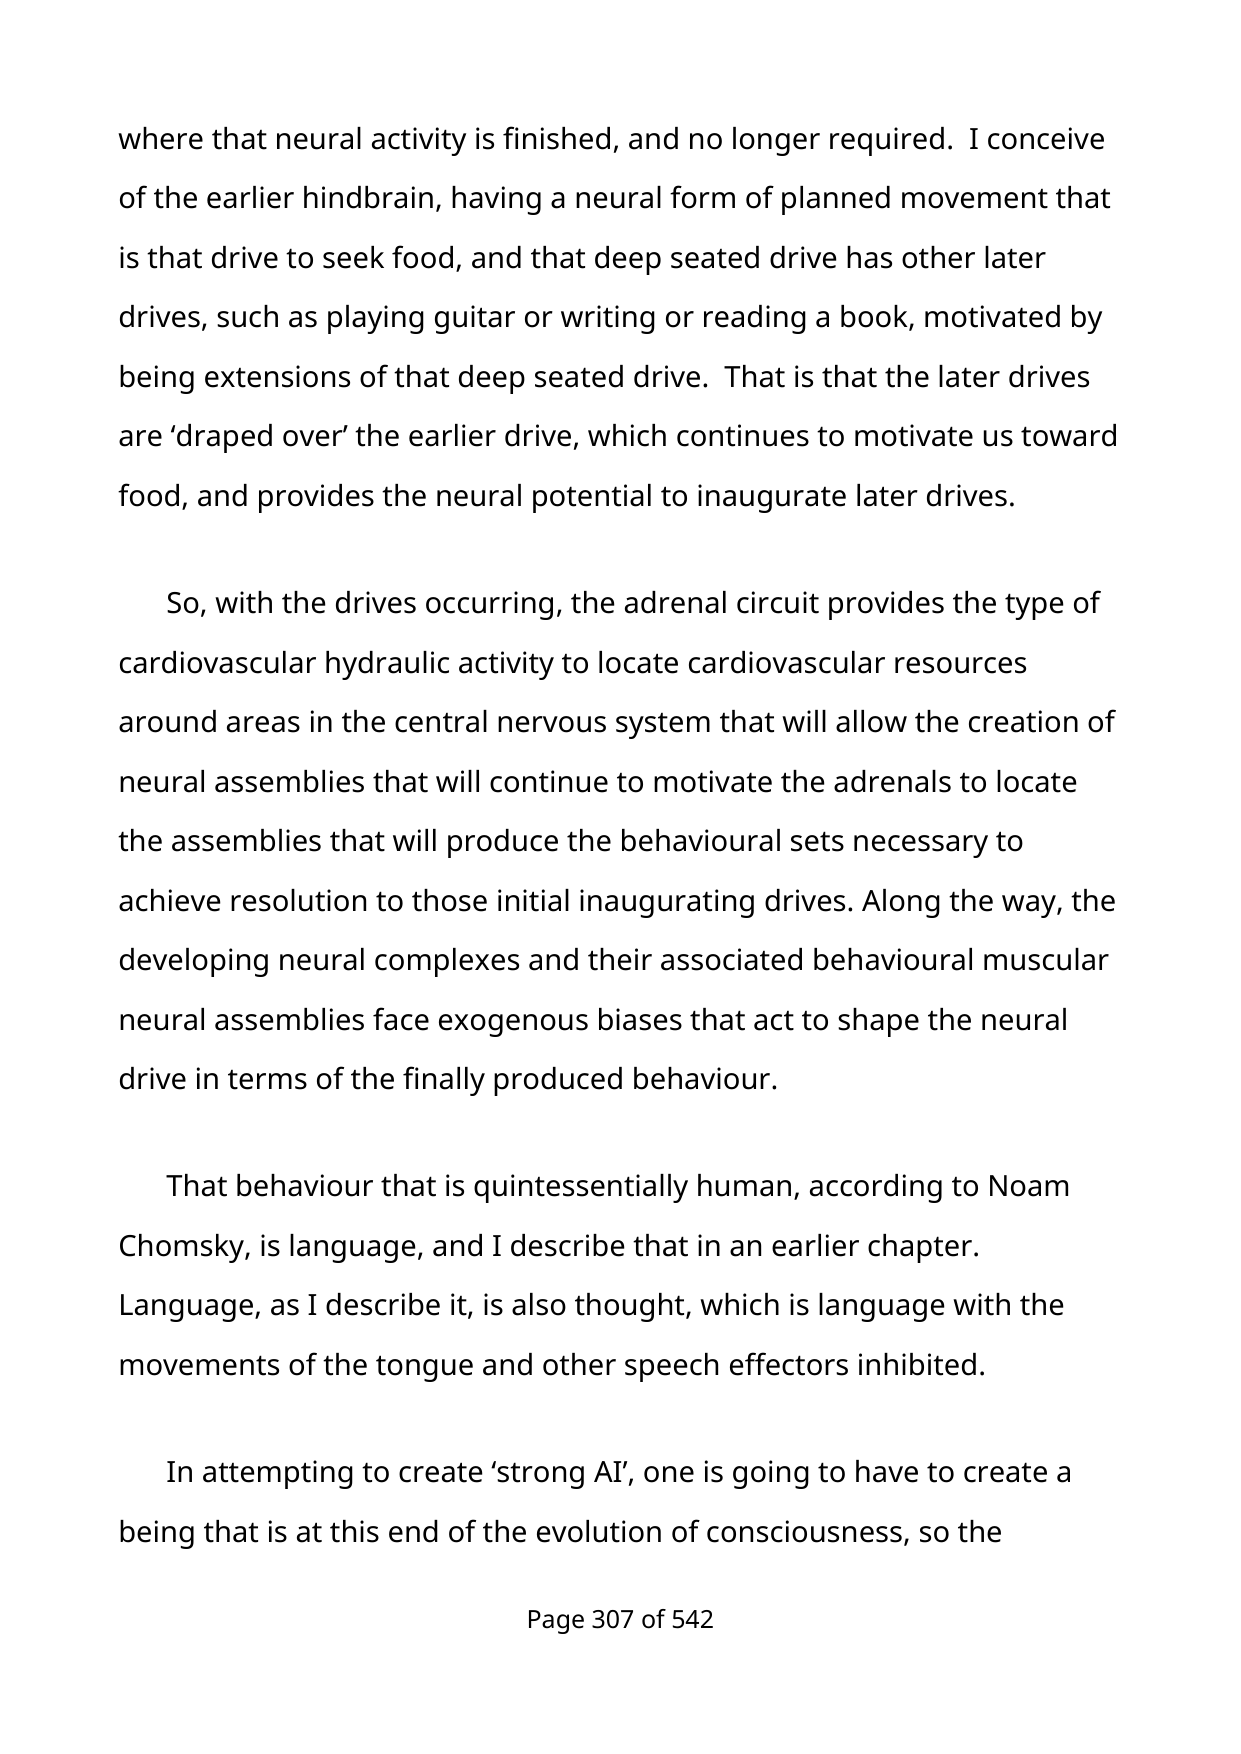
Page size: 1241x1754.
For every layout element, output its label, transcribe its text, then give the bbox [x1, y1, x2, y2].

text That behaviour that is quintessentially human, according to Noam Chomsky, is language, and I describe that in an earlier chapter. Language, as I describe it, is also thought, which is language with the movements of the tongue and other speech effectors inhibited. [118, 1166, 1122, 1384]
text where that neural activity is finished, and no longer required. I conceive of the earlier hindbrain, having a neural form of planned movement that is that drive to seek food, and that deep seated drive has other later drives, such as playing guitar or writing or reading a book, motivated by being extensions of that deep seated drive. That is that the later drives are ‘draped over’ the earlier drive, which continues to motivate us toward food, and provides the neural potential to inaugurate later drives. [118, 118, 1122, 515]
text So, with the drives occurring, the adrenal circuit provides the type of cardiovascular hydraulic activity to locate cardiovascular resources around areas in the central nervous system that will allow the creation of neural assemblies that will continue to motivate the adrenals to locate the assemblies that will produce the behavioural sets necessary to achieve resolution to those initial inaugurating drives. Along the way, the developing neural complexes and their associated behavioural muscular neural assemblies face exogenous biases that act to shape the neural drive in terms of the finally produced behaviour. [118, 582, 1122, 1098]
text In attempting to create ‘strong AI’, one is going to have to create a being that is at this end of the evolution of consciousness, so the [118, 1451, 1122, 1551]
